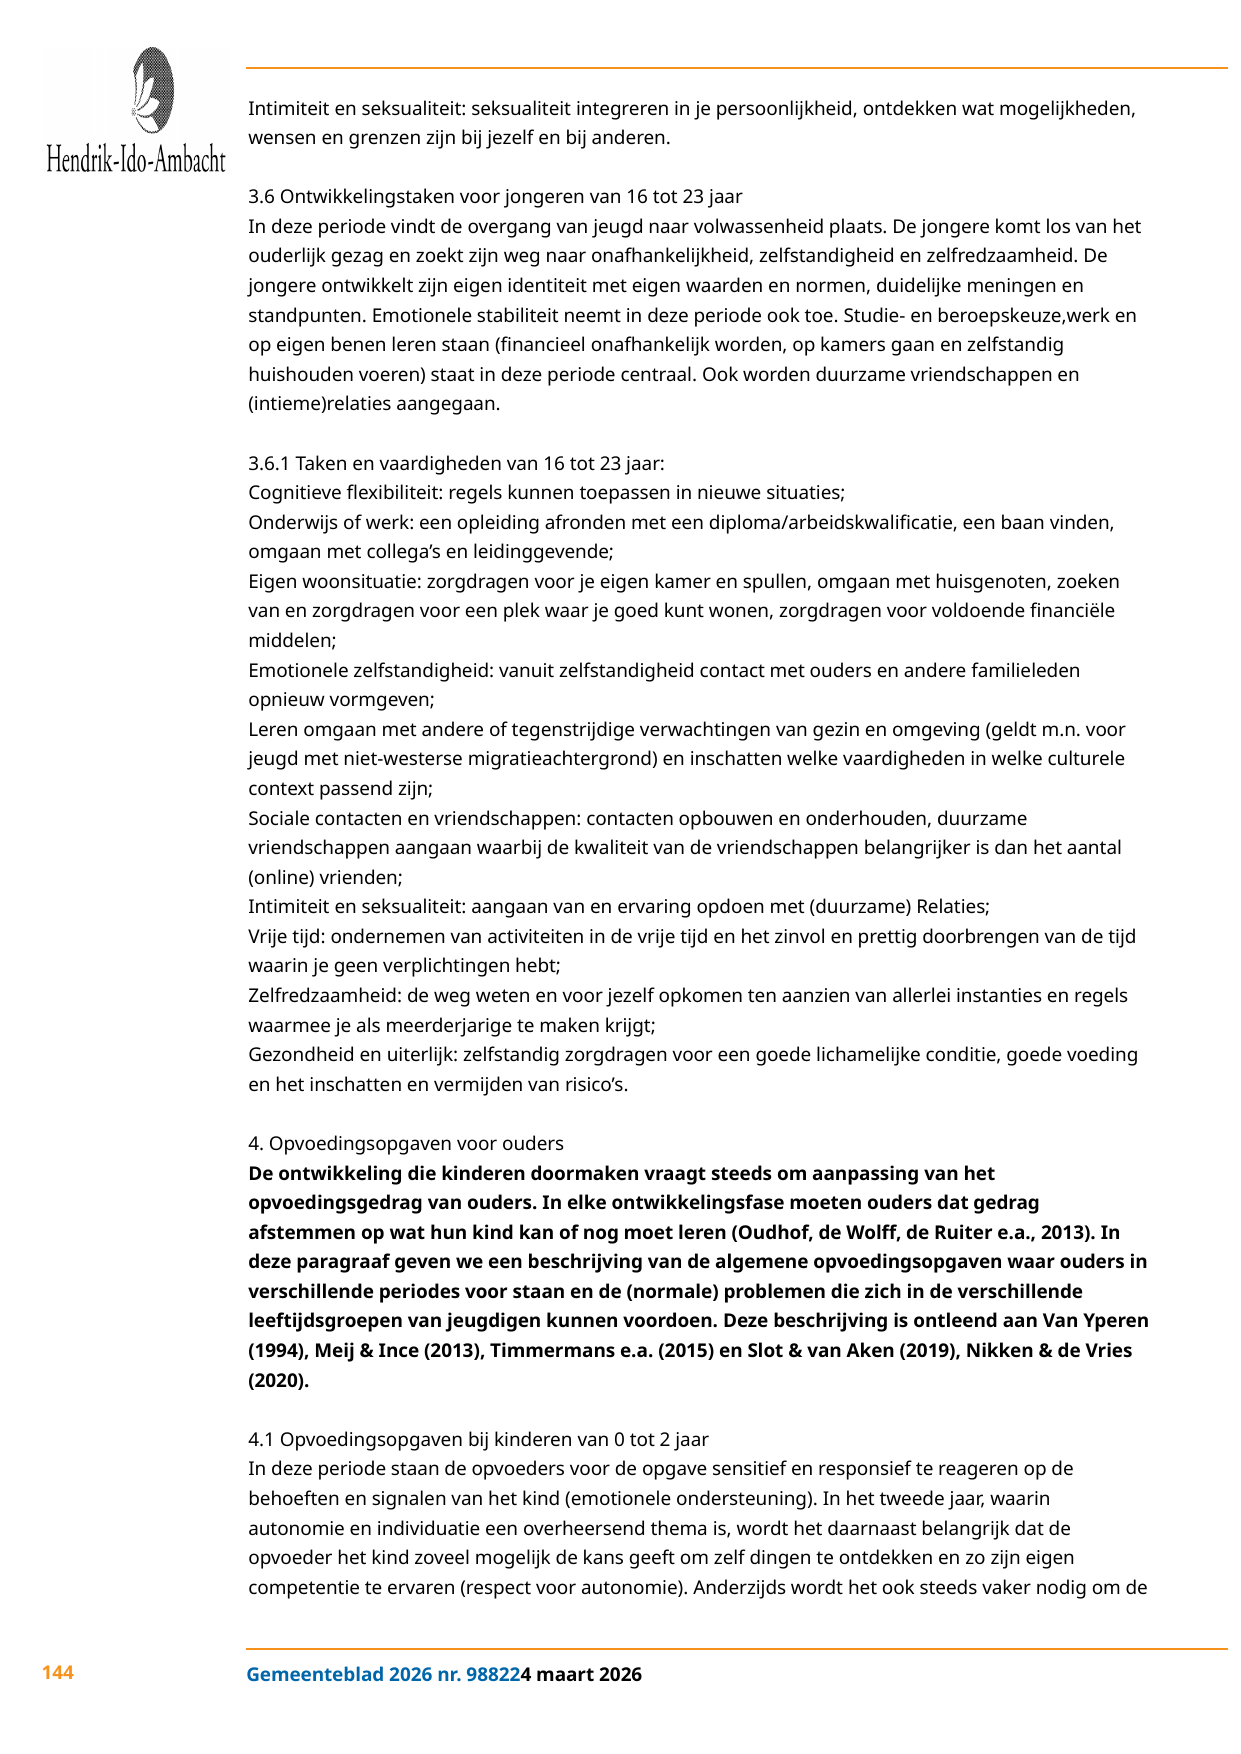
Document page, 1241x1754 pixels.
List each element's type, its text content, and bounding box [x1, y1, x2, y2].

text Vrije tijd: ondernemen van activiteiten in de vrije tijd en het zinvol en prettig doorbrengen van de tijd waarin je geen verplichtingen hebt; [248, 923, 1152, 978]
text In deze periode vindt de overgang van jeugd naar volwassenheid plaats. De jongere komt los van het ouderlijk gezag en zoekt zijn weg naar onafhankelijkheid, zelfstandigheid en zelfredzaamheid. De jongere ontwikkelt zijn eigen identiteit met eigen waarden en normen, duidelijke meningen en standpunten. Emotionele stabiliteit neemt in deze periode ook toe. Studie- en beroepskeuze,werk en op eigen benen leren staan (financieel onafhankelijk worden, op kamers gaan en zelfstandig huishouden voeren) staat in deze periode centraal. Ook worden duurzame vriendschappen en (intieme)relaties aangegaan. [248, 213, 1152, 416]
text Emotionele zelfstandigheid: vanuit zelfstandigheid contact met ouders en andere familieleden opnieuw vormgeven; [248, 657, 1152, 712]
text Sociale contacten en vriendschappen: contacten opbouwen en onderhouden, duurzame vriendschappen aangaan waarbij de kwaliteit van de vriendschappen belangrijker is dan het aantal (online) vrienden; [248, 805, 1152, 890]
text De ontwikkeling die kinderen doormaken vraagt steeds om aanpassing van het opvoedingsgedrag van ouders. In elke ontwikkelingsfase moeten ouders dat gedrag afstemmen op wat hun kind kan of nog moet leren (Oudhof, de Wolff, de Ruiter e.a., 2013). In deze paragraaf geven we een beschrijving van de algemene opvoedingsopgaven waar ouders in verschillende periodes voor staan en de (normale) problemen die zich in de verschillende leeftijdsgroepen van jeugdigen kunnen voordoen. Deze beschrijving is ontleend aan Van Yperen (1994), Meij & Ince (2013), Timmermans e.a. (2015) en Slot & van Aken (2019), Nikken & de Vries (2020). [248, 1160, 1152, 1393]
text Gezondheid en uiterlijk: zelfstandig zorgdragen voor een goede lichamelijke conditie, goede voeding en het inschatten en vermijden van risico’s. [248, 1041, 1152, 1097]
text Onderwijs of werk: een opleiding afronden met een diploma/arbeidskwalificatie, een baan vinden, omgaan met collega’s en leidinggevende; [248, 509, 1152, 564]
picture [41, 47, 231, 172]
text 3.6 Ontwikkelingstaken voor jongeren van 16 tot 23 jaar [248, 183, 1152, 209]
text 4. Opvoedingsopgaven voor ouders [248, 1130, 1152, 1156]
text Cognitieve flexibiliteit: regels kunnen toepassen in nieuwe situaties; [248, 479, 1152, 505]
text In deze periode staan de opvoeders voor de opgave sensitief en responsief te reageren op de behoeften en signalen van het kind (emotionele ondersteuning). In het tweede jaar, waarin autonomie en individuatie een overheersend thema is, wordt het daarnaast belangrijk dat de opvoeder het kind zoveel mogelijk de kans geeft om zelf dingen te ontdekken en zo zijn eigen competentie te ervaren (respect voor autonomie). Anderzijds wordt het ook steeds vaker nodig om de [248, 1456, 1152, 1600]
text Intimiteit en seksualiteit: aangaan van en ervaring opdoen met (duurzame) Relaties; [248, 893, 1152, 919]
text Leren omgaan met andere of tegenstrijdige verwachtingen van gezin en omgeving (geldt m.n. voor jeugd met niet-westerse migratieachtergrond) en inschatten welke vaardigheden in welke culturele context passend zijn; [248, 716, 1152, 801]
text 3.6.1 Taken en vaardigheden van 16 tot 23 jaar: [248, 450, 1152, 476]
text Zelfredzaamheid: de weg weten en voor jezelf opkomen ten aanzien van allerlei instanties en regels waarmee je als meerderjarige te maken krijgt; [248, 982, 1152, 1038]
text 4.1 Opvoedingsopgaven bij kinderen van 0 tot 2 jaar [248, 1426, 1152, 1452]
text Intimiteit en seksualiteit: seksualiteit integreren in je persoonlijkheid, ontdekken wat mogelijkheden, wensen en grenzen zijn bij jezelf en bij anderen. [248, 95, 1152, 150]
text Eigen woonsituatie: zorgdragen voor je eigen kamer en spullen, omgaan met huisgenoten, zoeken van en zorgdragen voor een plek waar je goed kunt wonen, zorgdragen voor voldoende financiële middelen; [248, 568, 1152, 653]
